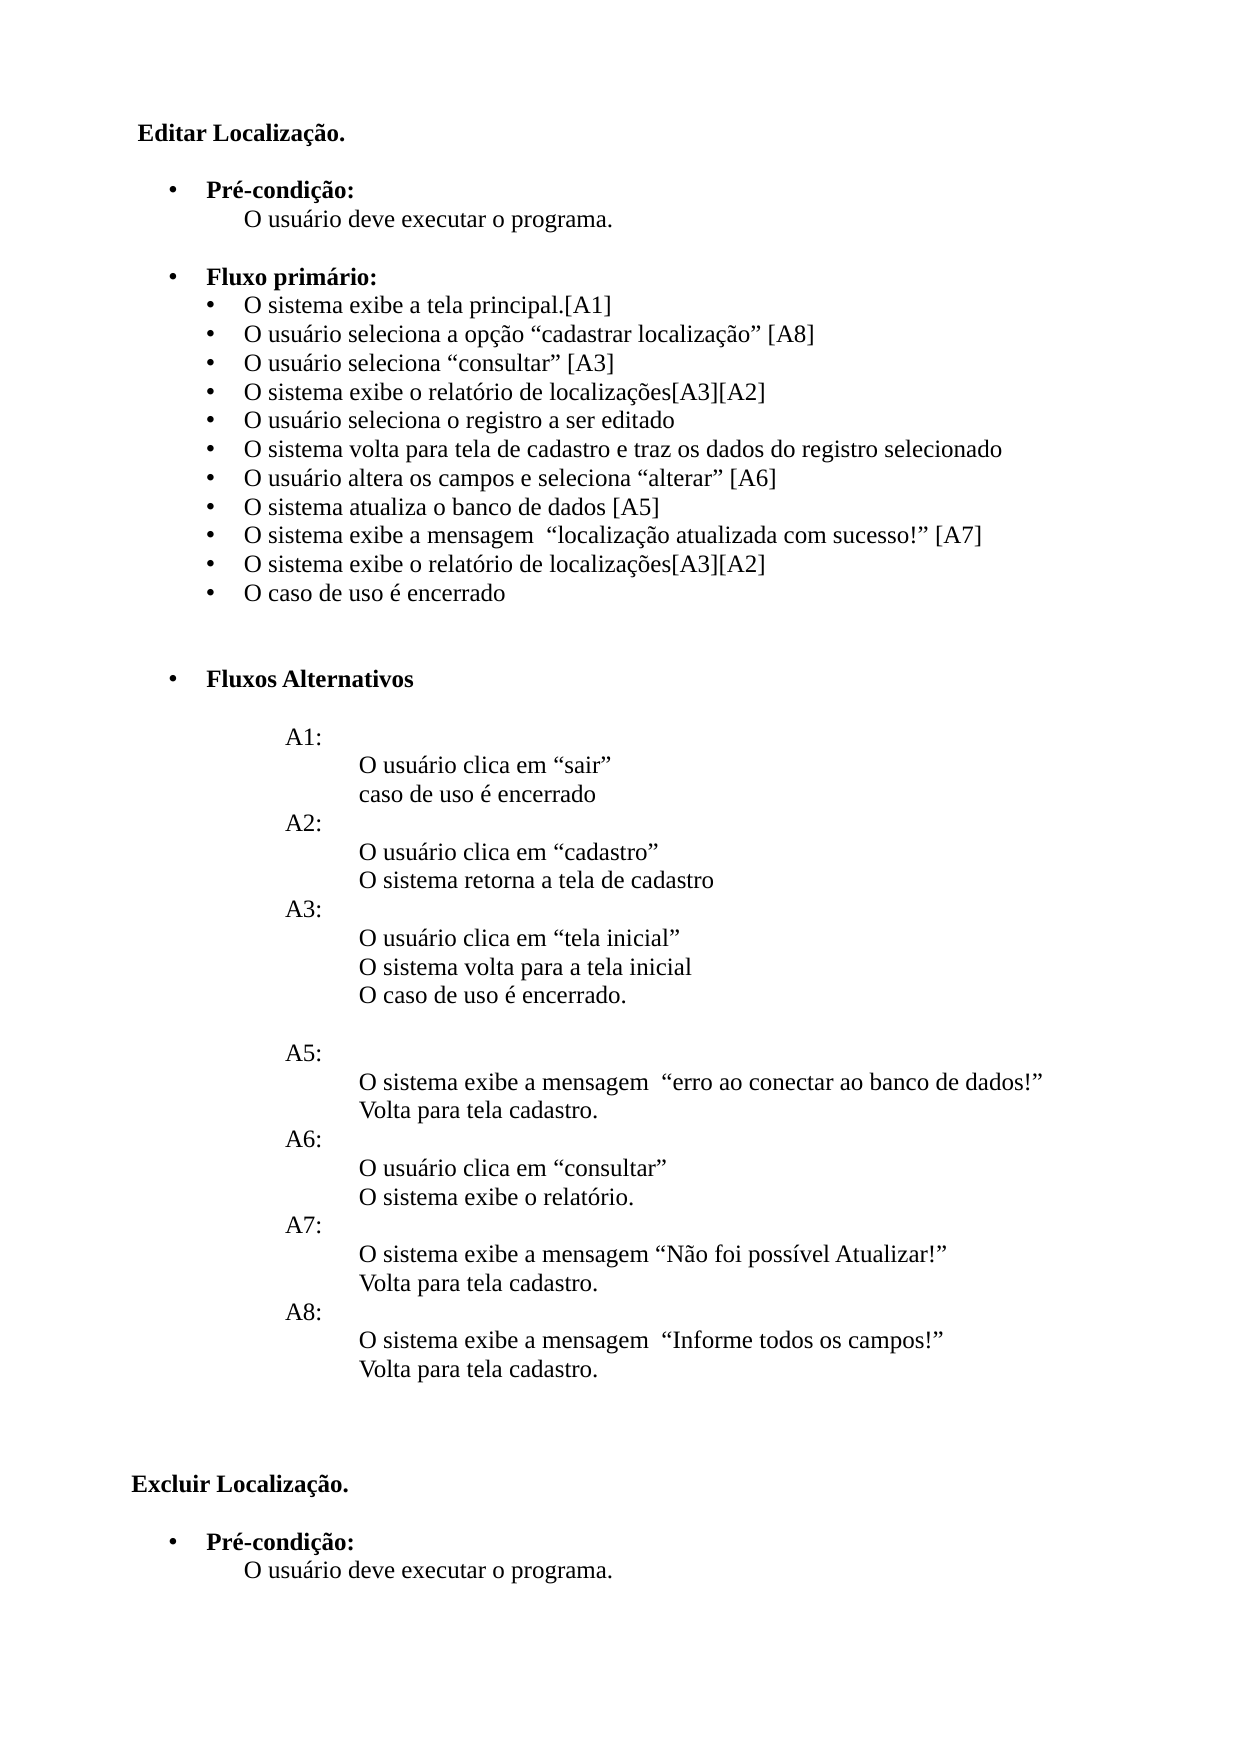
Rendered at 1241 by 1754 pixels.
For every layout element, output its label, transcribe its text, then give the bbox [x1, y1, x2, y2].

list O usuário seleciona o registro a ser editado [206, 406, 1123, 434]
text Volta para tela cadastro. [249, 1096, 1123, 1124]
text A8: [249, 1297, 1123, 1326]
list Fluxos Alternativos [169, 664, 1123, 693]
list O usuário seleciona a opção “cadastrar localização” [A8] [206, 319, 1123, 348]
list O sistema exibe a tela principal.[A1] [206, 291, 1123, 319]
text O usuário clica em “tela inicial” [249, 923, 1123, 952]
text O usuário clica em “consultar” [249, 1153, 1123, 1182]
text A6: [249, 1124, 1123, 1153]
text O sistema exibe a mensagem “Não foi possível Atualizar!” [249, 1239, 1123, 1268]
text O usuário clica em “cadastro” [249, 837, 1123, 866]
list Pré-condição: [169, 176, 1123, 204]
list O sistema exibe o relatório de localizações[A3][A2] [206, 377, 1123, 406]
text O sistema exibe o relatório. [249, 1182, 1123, 1211]
text Excluir Localização. [131, 1469, 1123, 1498]
text O usuário clica em “sair” [249, 751, 1123, 779]
text A7: [249, 1211, 1123, 1239]
list O sistema exibe o relatório de localizações[A3][A2] [206, 549, 1123, 578]
list O caso de uso é encerrado [206, 578, 1123, 607]
list O usuário deve executar o programa. [206, 1556, 1123, 1584]
text A5: [249, 1038, 1123, 1067]
text Editar Localização. [131, 118, 1123, 147]
list A1: [249, 722, 1123, 751]
text O sistema retorna a tela de cadastro [249, 866, 1123, 894]
text O sistema volta para a tela inicial [249, 952, 1123, 981]
list O sistema atualiza o banco de dados [A5] [206, 492, 1123, 521]
text Volta para tela cadastro. [249, 1354, 1123, 1383]
list O usuário seleciona “consultar” [A3] [206, 348, 1123, 377]
text Volta para tela cadastro. [249, 1268, 1123, 1297]
text O sistema exibe a mensagem “Informe todos os campos!” [249, 1326, 1123, 1354]
text A2: [249, 808, 1123, 837]
list Pré-condição: [169, 1527, 1123, 1556]
text caso de uso é encerrado [249, 779, 1123, 808]
list O sistema exibe a mensagem “localização atualizada com sucesso!” [A7] [206, 521, 1123, 549]
text O caso de uso é encerrado. [249, 981, 1123, 1009]
list Fluxo primário: [169, 262, 1123, 291]
list O usuário altera os campos e seleciona “alterar” [A6] [206, 463, 1123, 492]
list O usuário deve executar o programa. [206, 204, 1123, 233]
text O sistema exibe a mensagem “erro ao conectar ao banco de dados!” [249, 1067, 1123, 1096]
list O sistema volta para tela de cadastro e traz os dados do registro selecionado [206, 434, 1123, 463]
text A3: [249, 894, 1123, 923]
